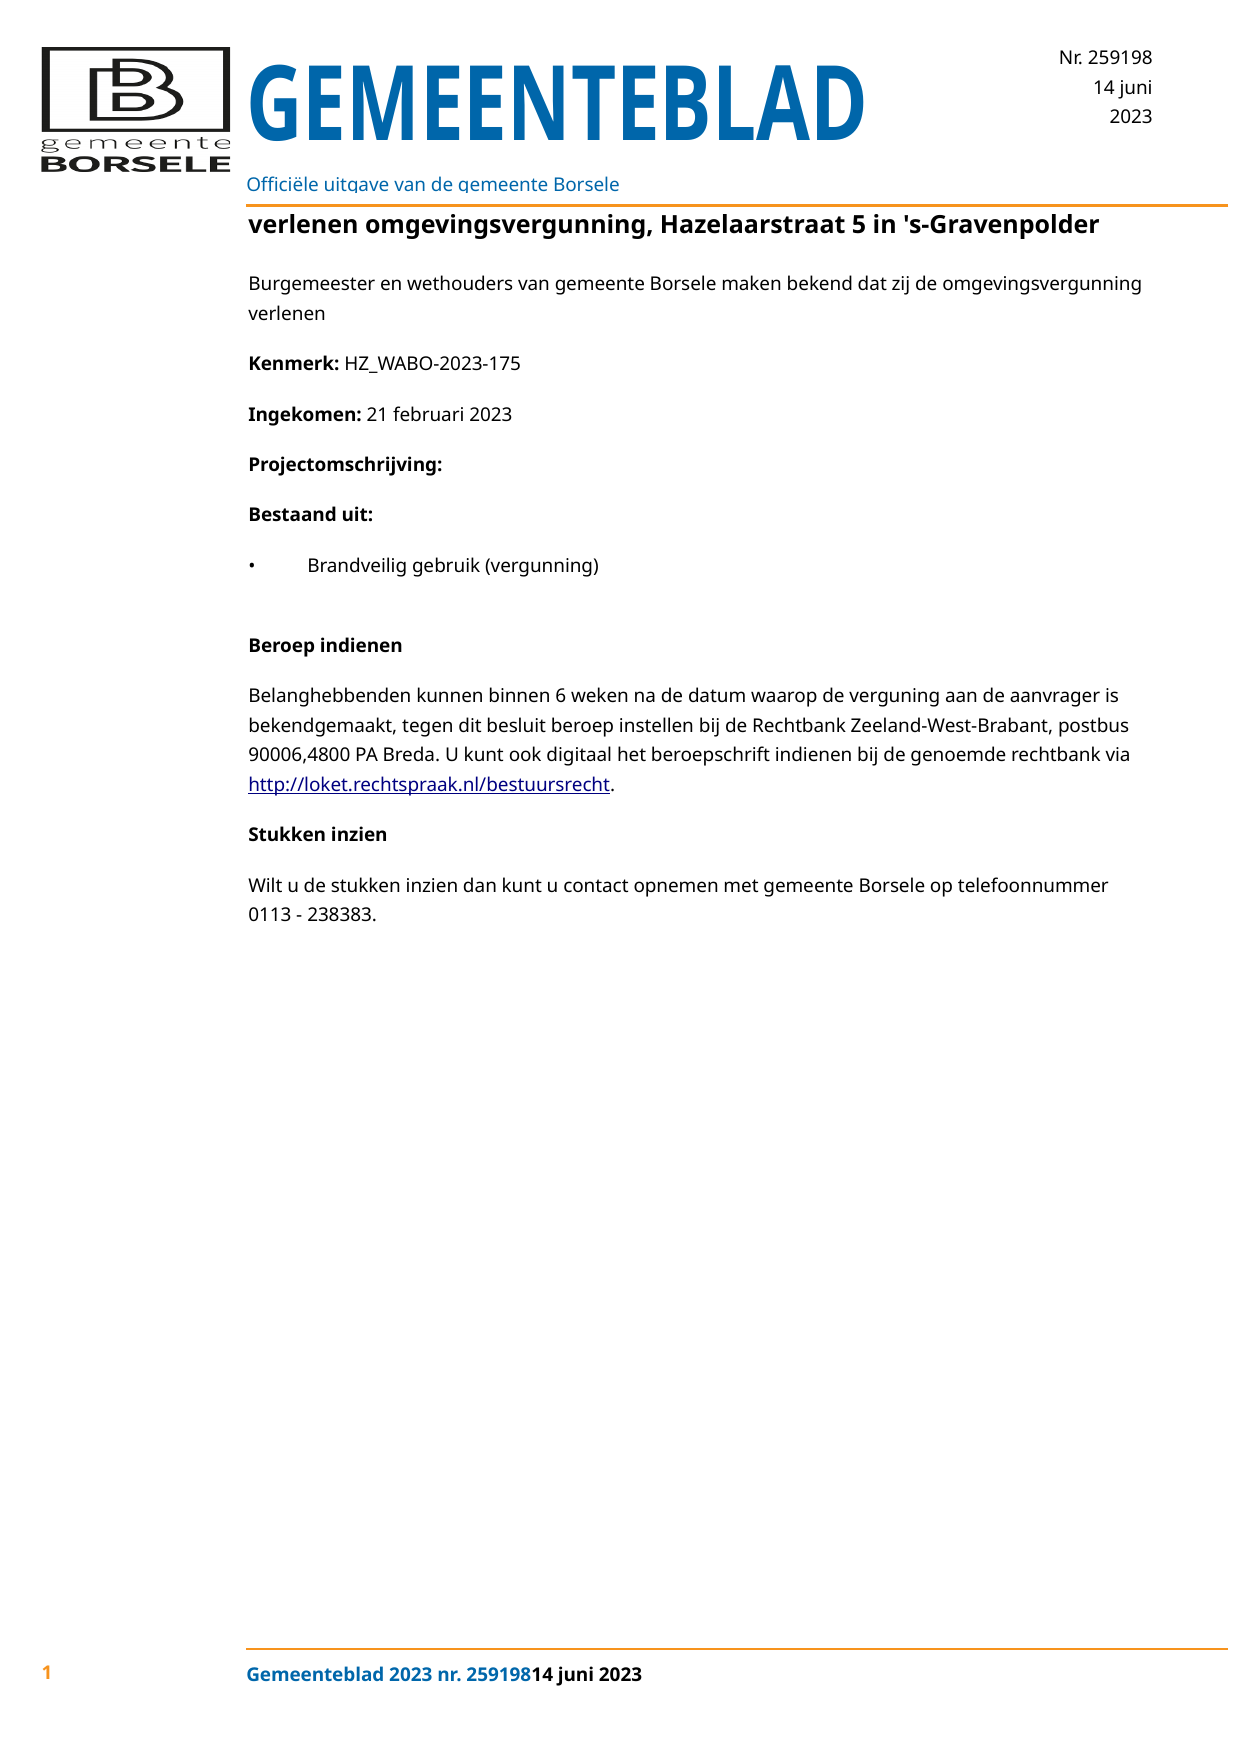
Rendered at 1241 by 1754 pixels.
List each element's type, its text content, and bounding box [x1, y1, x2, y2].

text Beroep indienen [248, 632, 1152, 658]
text Bestaand uit: [248, 502, 1152, 527]
text Projectomschrijving: [248, 451, 1152, 477]
list Brandveilig gebruik (vergunning) [248, 552, 1152, 578]
text Wilt u de stukken inzien dan kunt u contact opnemen met gemeente Borsele op telefoonnummer 0113 - 238383. [248, 872, 1152, 927]
picture [41, 47, 231, 172]
text Kenmerk: HZ_WABO-2023-175 [248, 350, 1152, 376]
text Burgemeester en wethouders van gemeente Borsele maken bekend dat zij de omgevingsvergunning verlenen [248, 270, 1152, 326]
text Ingekomen: 21 februari 2023 [248, 401, 1152, 426]
text Stukken inzien [248, 822, 1152, 847]
text verlenen omgevingsvergunning, Hazelaarstraat 5 in 's-Gravenpolder [248, 207, 1152, 241]
text Belanghebbenden kunnen binnen 6 weken na de datum waarop de verguning aan de aanvrager is bekendgemaakt, tegen dit besluit beroep instellen bij de Rechtbank Zeeland-West-Brabant, postbus 90006,4800 PA Breda. U kunt ook digitaal het beroepschrift indienen bij de genoemde rechtbank via http://loket.rechtspraak.nl/bestuursrecht. [248, 682, 1152, 797]
